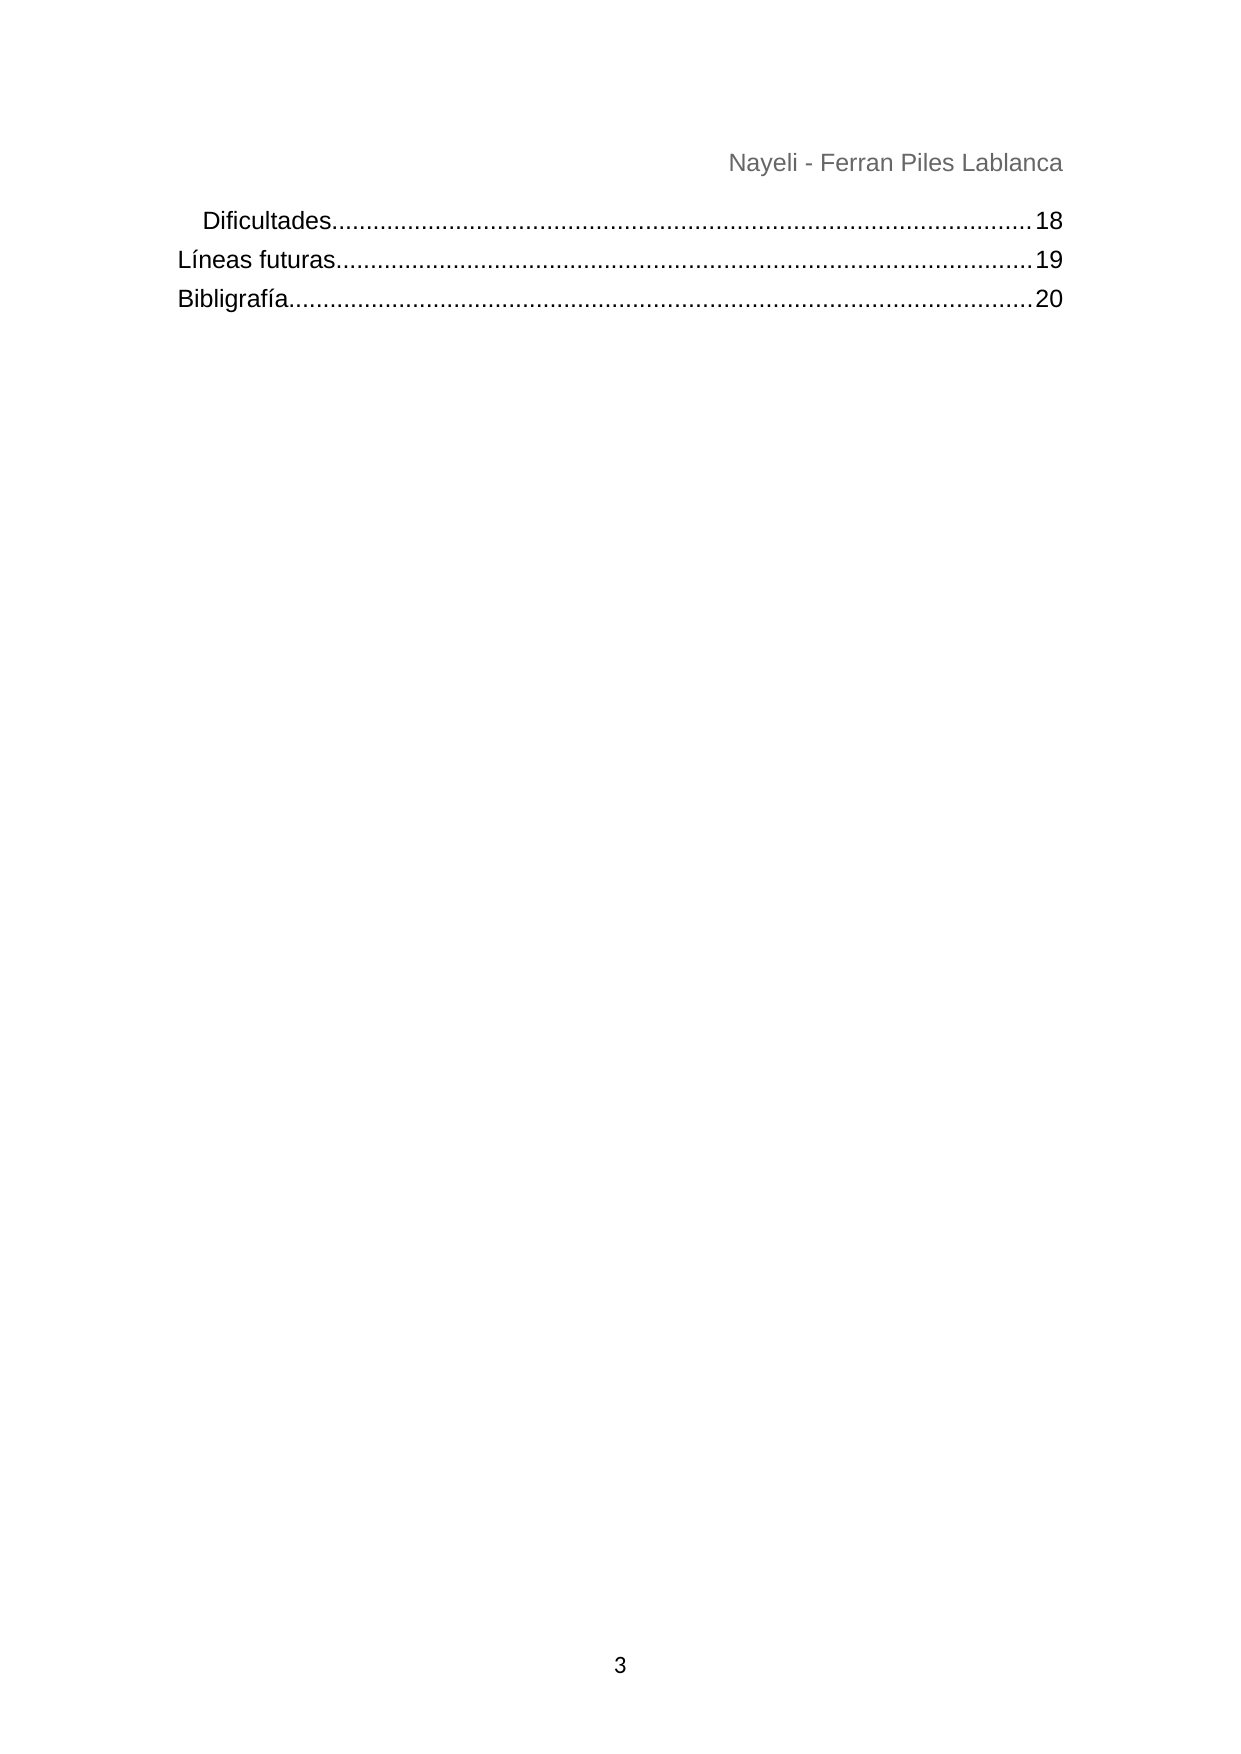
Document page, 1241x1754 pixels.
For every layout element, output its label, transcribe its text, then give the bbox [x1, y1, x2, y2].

text Líneas futuras 19 [177, 245, 1063, 274]
text Dificultades 18 [202, 206, 1063, 234]
text Bibligrafía 20 [177, 284, 1063, 313]
